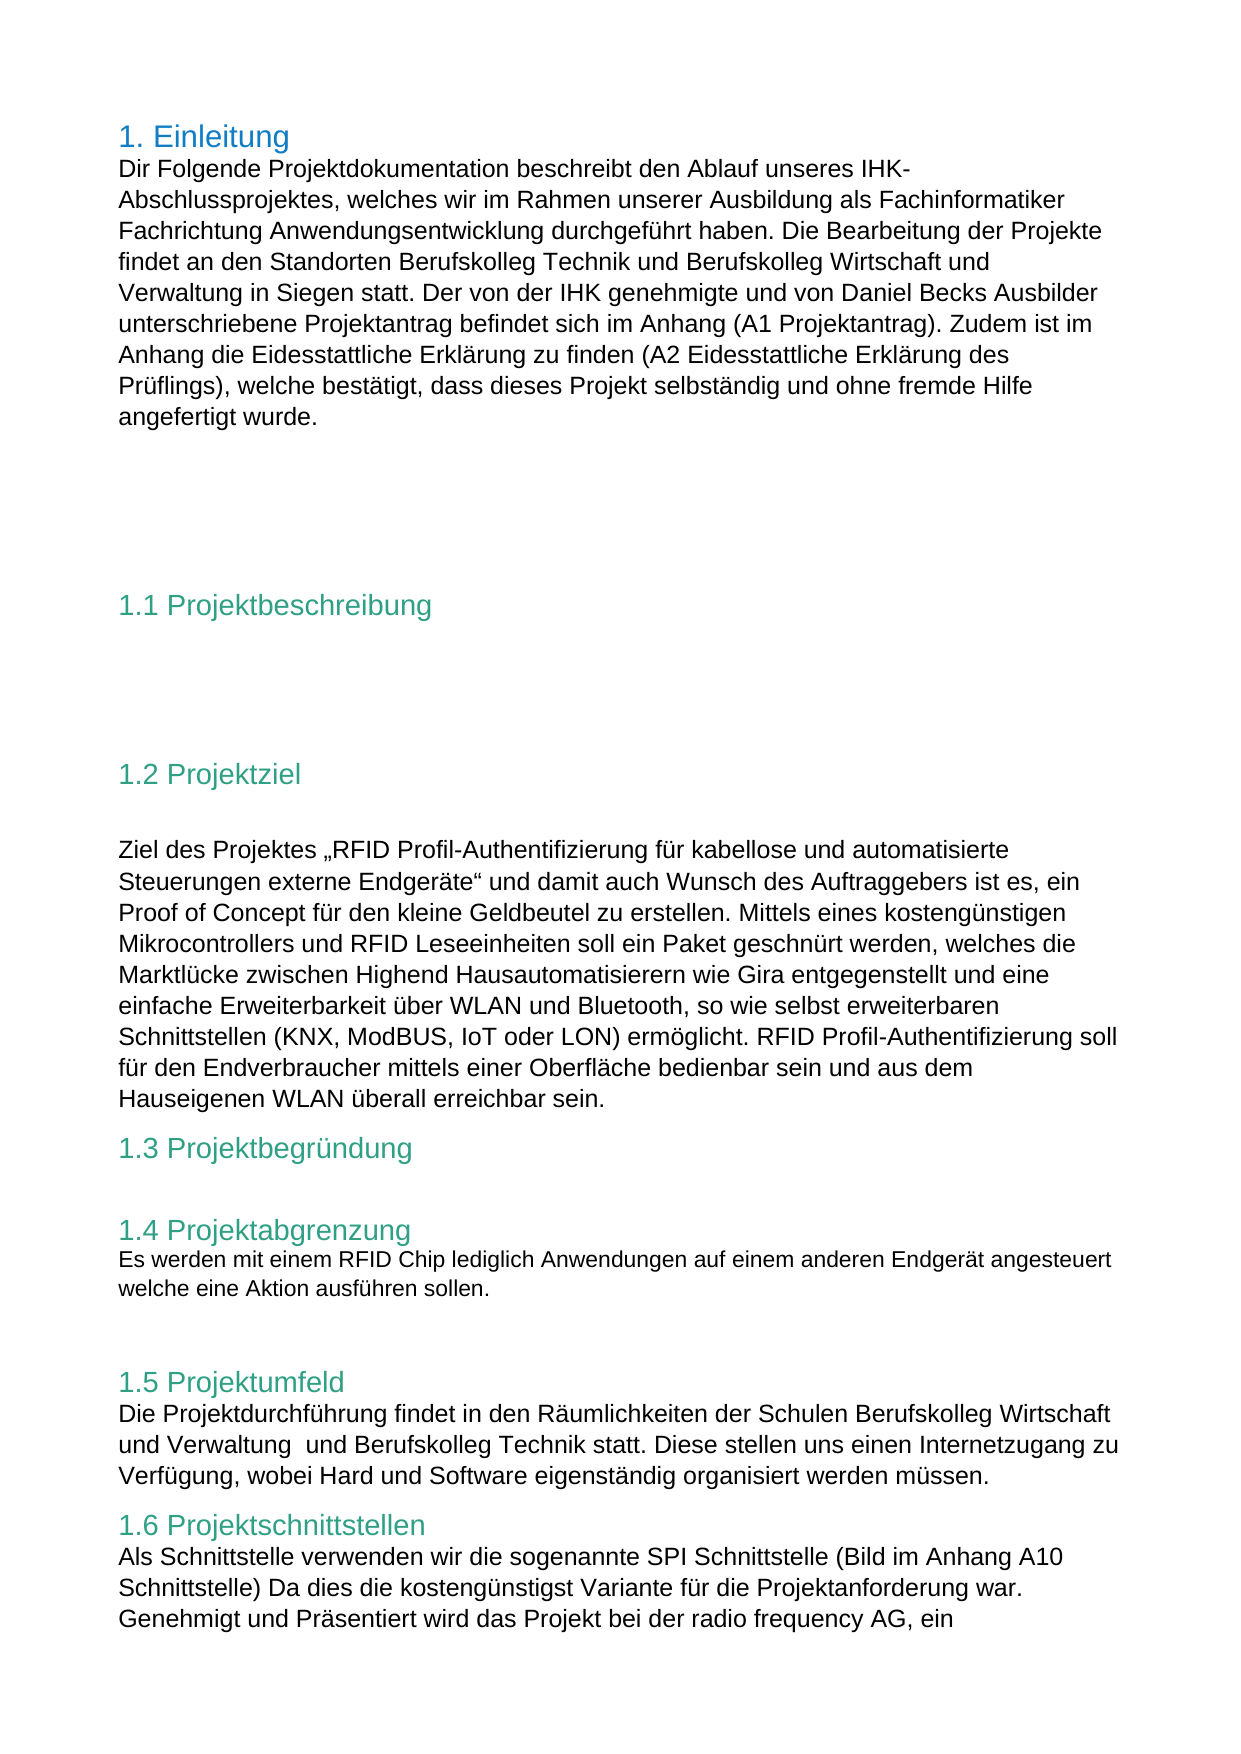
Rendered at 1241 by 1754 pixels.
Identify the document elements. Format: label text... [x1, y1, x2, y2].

text Es werden mit einem RFID Chip lediglich Anwendungen auf einem anderen Endgerät angesteuert welche eine Aktion ausführen sollen. [118, 1246, 1122, 1301]
subtitle 1. Einleitung [118, 118, 1122, 154]
subtitle 1.3 Projektbegründung [118, 1132, 1122, 1165]
text Dir Folgende Projektdokumentation beschreibt den Ablauf unseres IHK-Abschlussprojektes, welches wir im Rahmen unserer Ausbildung als Fachinformatiker Fachrichtung Anwendungsentwicklung durchgeführt haben. Die Bearbeitung der Projekte findet an den Standorten Berufskolleg Technik und Berufskolleg Wirtschaft und Verwaltung in Siegen statt. Der von der IHK genehmigte und von Daniel Becks Ausbilder unterschriebene Projektantrag befindet sich im Anhang (A1 Projektantrag). Zudem ist im Anhang die Eidesstattliche Erklärung zu finden (A2 Eidesstattliche Erklärung des Prüflings), welche bestätigt, dass dieses Projekt selbständig und ohne fremde Hilfe angefertigt wurde. [118, 154, 1122, 431]
text Die Projektdurchführung findet in den Räumlichkeiten der Schulen Berufskolleg Wirtschaft und Verwaltung und Berufskolleg Technik statt. Diese stellen uns einen Internetzugang zu Verfügung, wobei Hard und Software eigenständig organisiert werden müssen. [118, 1398, 1122, 1489]
subtitle 1.6 Projektschnittstellen [118, 1508, 1122, 1542]
subtitle 1.4 Projektabgrenzung [118, 1213, 1122, 1246]
subtitle 1.5 Projektumfeld [118, 1365, 1122, 1398]
text Als Schnittstelle verwenden wir die sogenannte SPI Schnittstelle (Bild im Anhang A10 Schnittstelle) Da dies die kostengünstigst Variante für die Projektanforderung war. Genehmigt und Präsentiert wird das Projekt bei der radio frequency AG, ein [118, 1542, 1122, 1633]
subtitle 1.2 Projektziel [118, 757, 1122, 790]
text Ziel des Projektes „RFID Profil-Authentifizierung für kabellose und automatisierte Steuerungen externe Endgeräte“ und damit auch Wunsch des Auftraggebers ist es, ein Proof of Concept für den kleine Geldbeutel zu erstellen. Mittels eines kostengünstigen Mikrocontrollers und RFID Leseeinheiten soll ein Paket geschnürt werden, welches die Marktlücke zwischen Highend Hausautomatisierern wie Gira entgegenstellt und eine einfache Erweiterbarkeit über WLAN und Bluetooth, so wie selbst erweiterbaren Schnittstellen (KNX, ModBUS, IoT oder LON) ermöglicht. RFID Profil-Authentifizierung soll für den Endverbraucher mittels einer Oberfläche bedienbar sein und aus dem Hauseigenen WLAN überall erreichbar sein. [118, 836, 1122, 1113]
subtitle 1.1 Projektbeschreibung [118, 588, 1122, 622]
